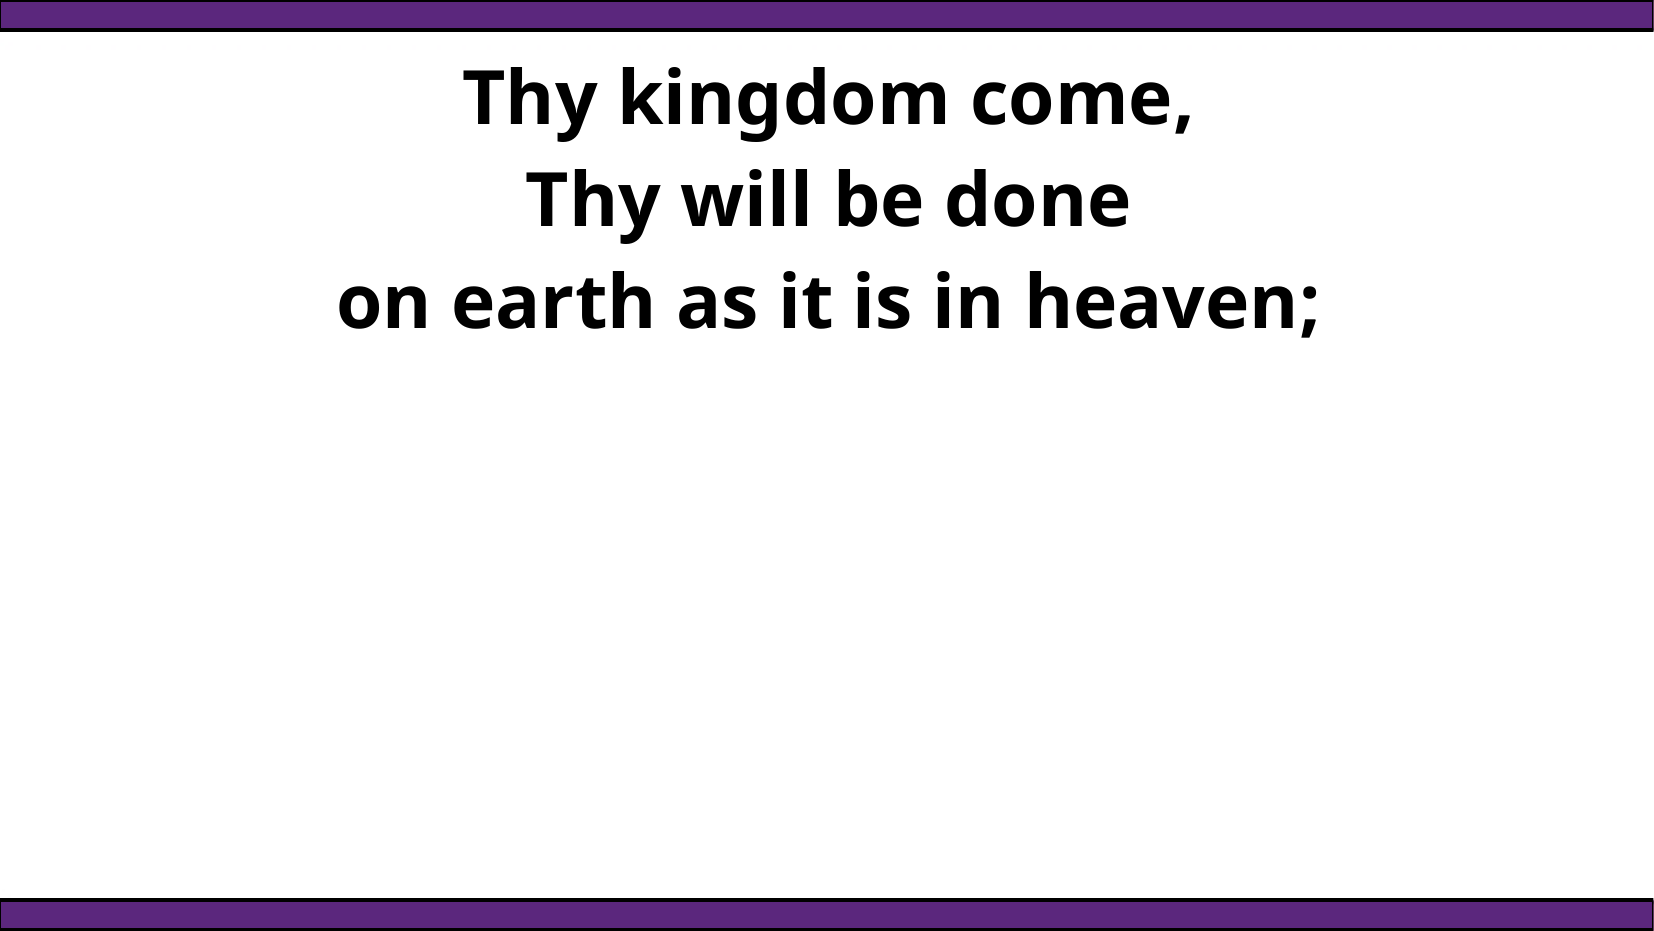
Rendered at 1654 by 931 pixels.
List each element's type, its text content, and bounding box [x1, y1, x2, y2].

picture [0, 31, 1654, 900]
text_box Thy kingdom come, Thy will be done on earth as it is in heaven; [45, 36, 1613, 351]
text_box [0, 0, 1654, 31]
text_box [0, 900, 1654, 931]
